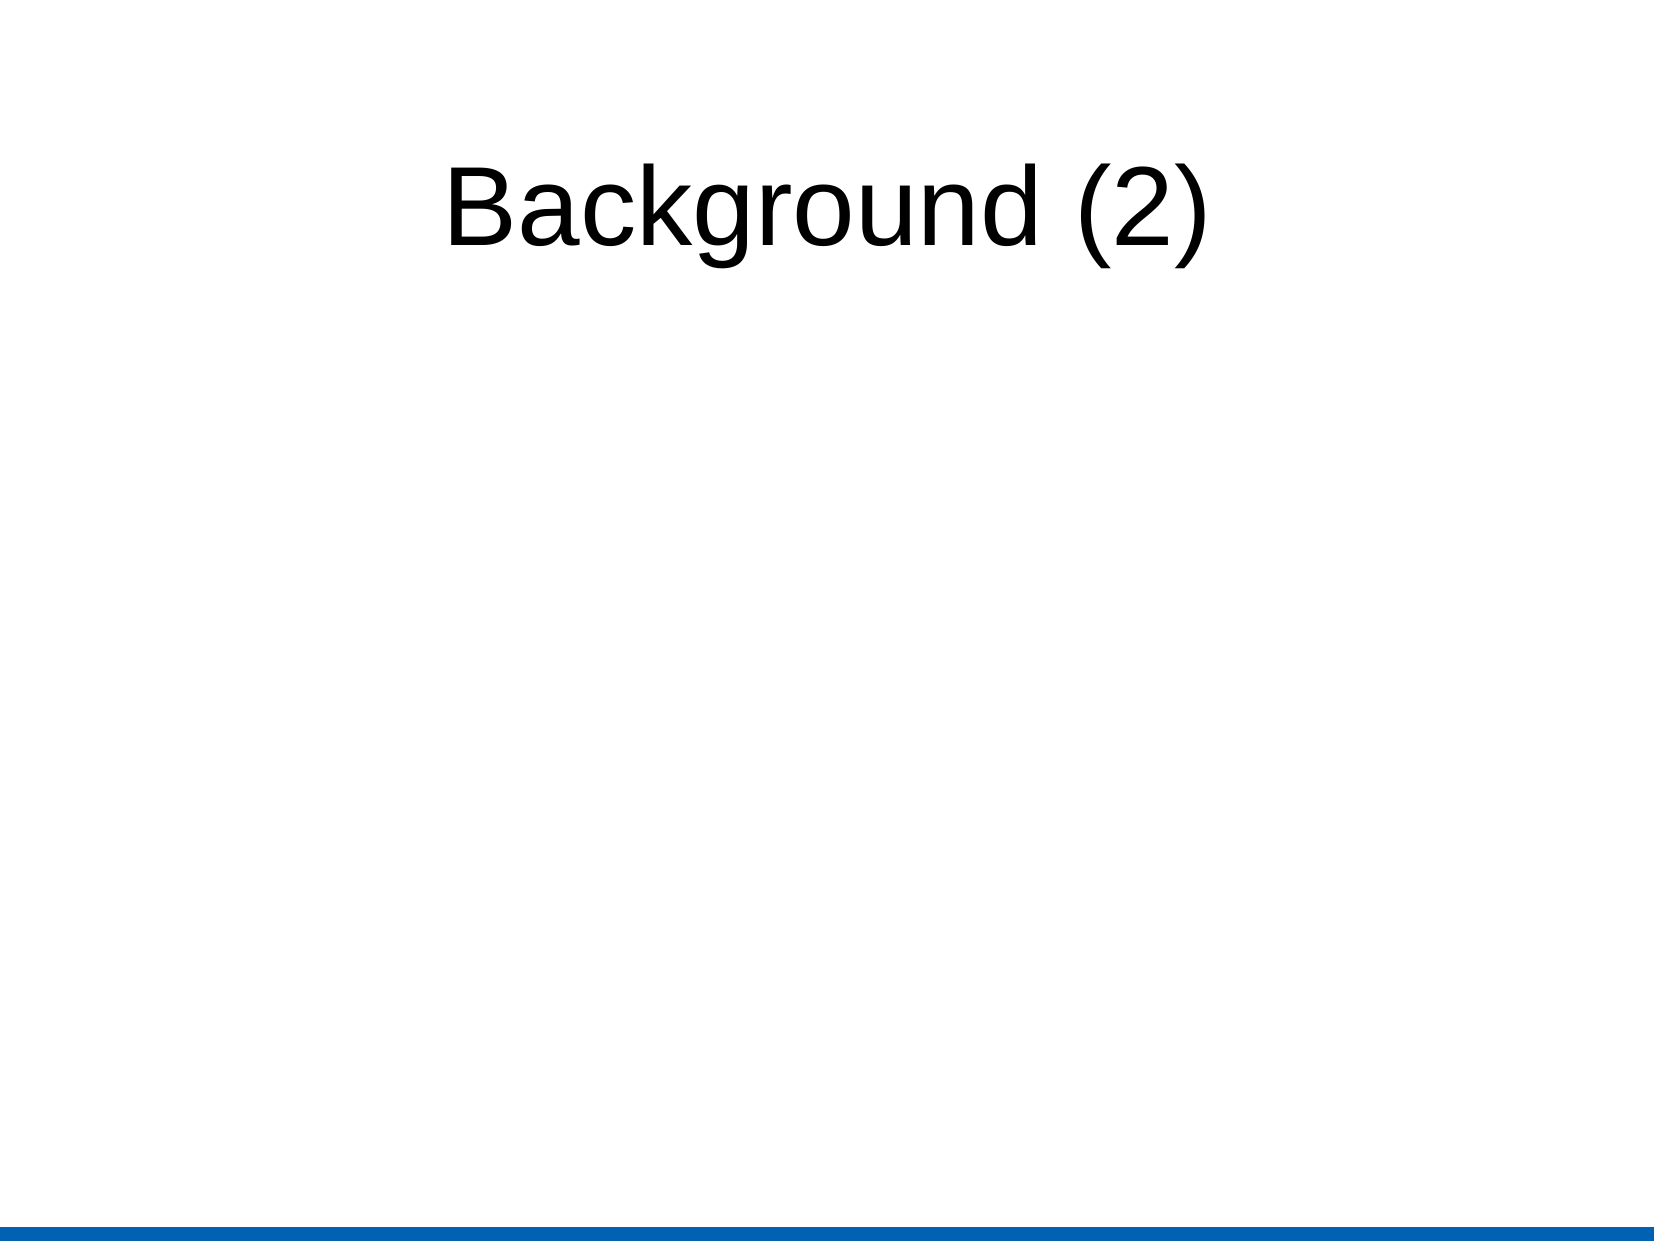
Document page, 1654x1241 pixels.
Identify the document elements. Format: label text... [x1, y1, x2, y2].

title Background (2) [121, 102, 1533, 311]
